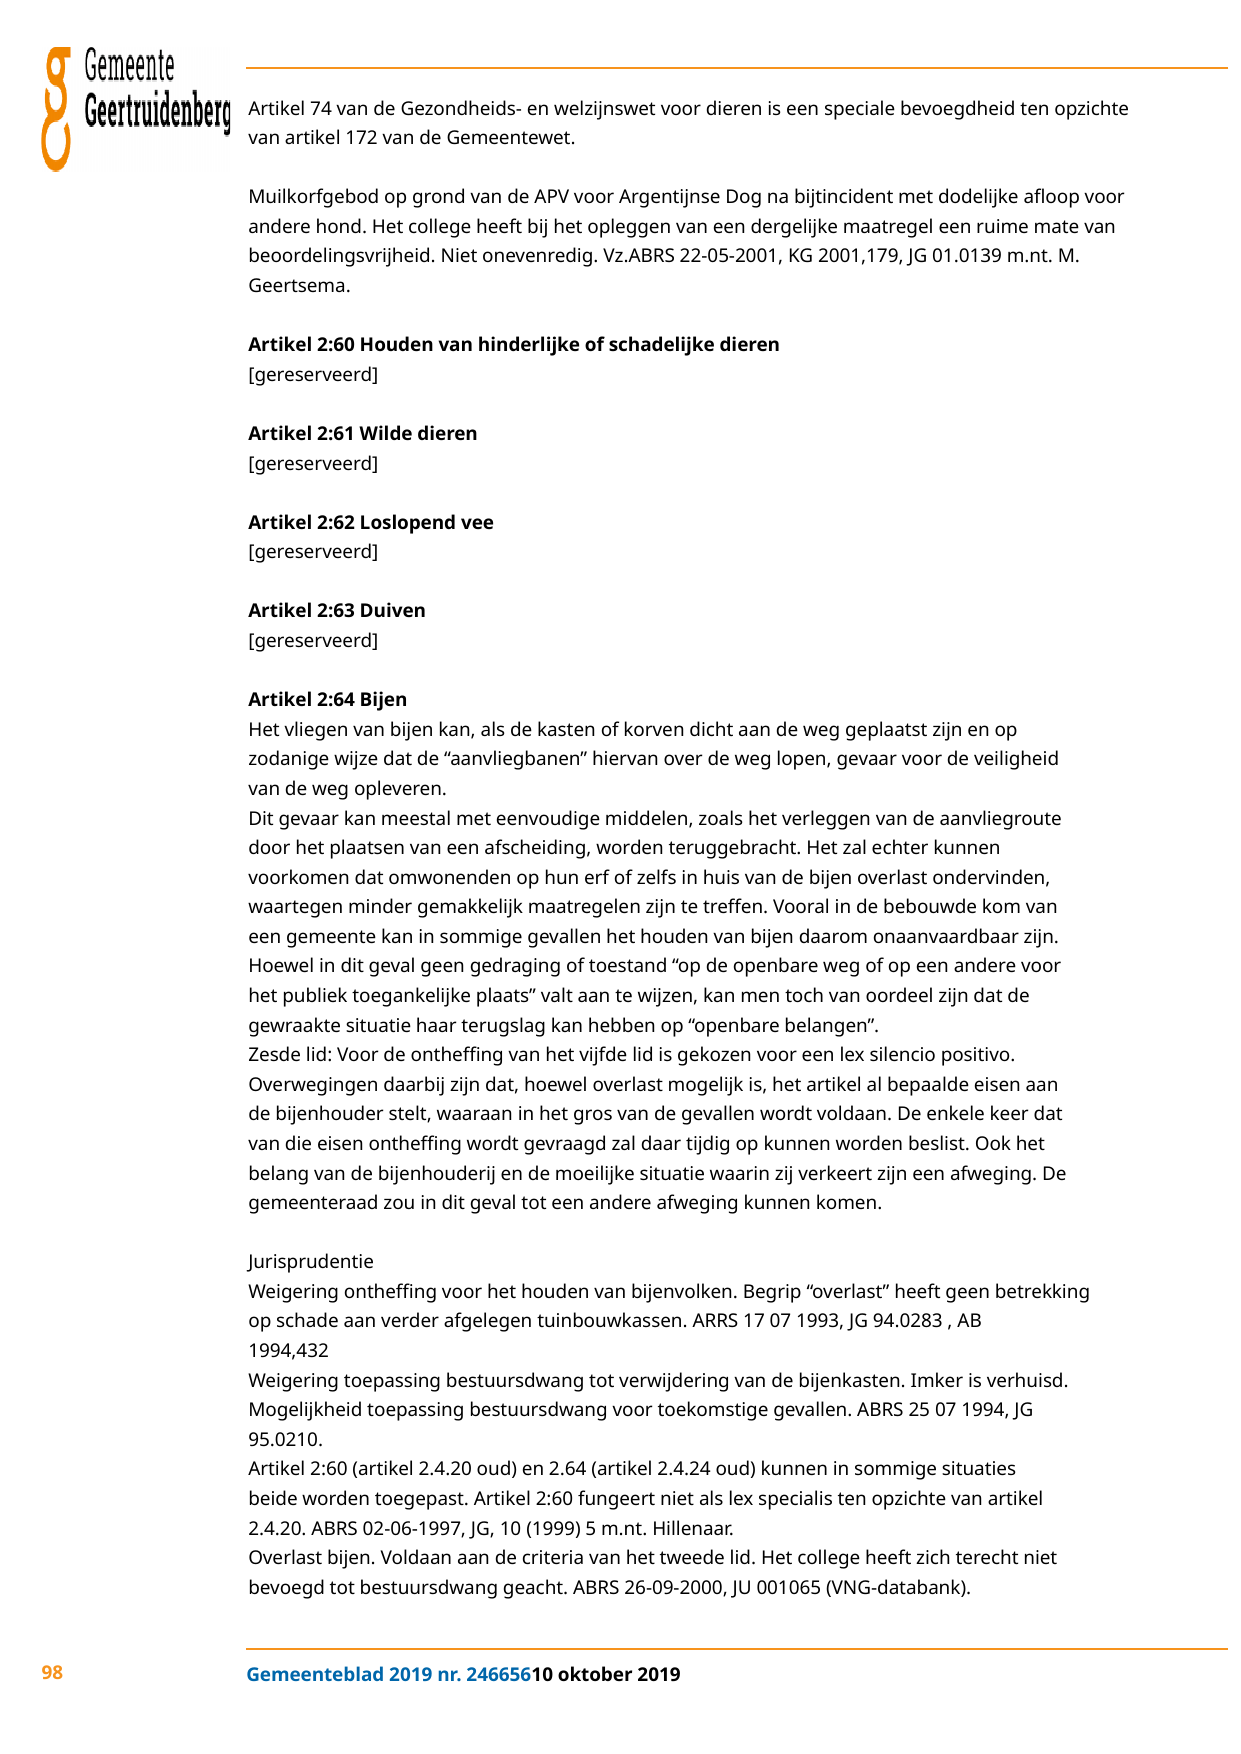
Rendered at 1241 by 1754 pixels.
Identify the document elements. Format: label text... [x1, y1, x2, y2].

text voorkomen dat omwonenden op hun erf of zelfs in huis van de bijen overlast ondervinden, [248, 864, 1152, 890]
text door het plaatsen van een afscheiding, worden teruggebracht. Het zal echter kunnen [248, 834, 1152, 860]
text waartegen minder gemakkelijk maatregelen zijn te treffen. Vooral in de bebouwde kom van [248, 893, 1152, 919]
text Overlast bijen. Voldaan aan de criteria van het tweede lid. Het college heeft zich terecht niet [248, 1544, 1152, 1570]
text Artikel 2:63 Duiven [248, 598, 1152, 623]
text Mogelijkheid toepassing bestuursdwang voor toekomstige gevallen. ABRS 25 07 1994, JG [248, 1396, 1152, 1422]
text [gereserveerd] [248, 450, 1152, 476]
text belang van de bijenhouderij en de moeilijke situatie waarin zij verkeert zijn een afweging. De [248, 1160, 1152, 1186]
text [gereserveerd] [248, 627, 1152, 653]
text Artikel 2:60 (artikel 2.4.20 oud) en 2.64 (artikel 2.4.24 oud) kunnen in sommige situaties [248, 1456, 1152, 1481]
text gewraakte situatie haar terugslag kan hebben op “openbare belangen”. [248, 1012, 1152, 1038]
text Muilkorfgebod op grond van de APV voor Argentijnse Dog na bijtincident met dodelijke afloop voor andere hond. Het college heeft bij het opleggen van een dergelijke maatregel een ruime mate van beoordelingsvrijheid. Niet onevenredig. Vz.ABRS 22-05-2001, KG 2001,179, JG 01.0139 m.nt. M. Geertsema. [248, 183, 1152, 298]
picture [41, 47, 231, 172]
text een gemeente kan in sommige gevallen het houden van bijen daarom onaanvaardbaar zijn. [248, 923, 1152, 949]
text Artikel 2:60 Houden van hinderlijke of schadelijke dieren [248, 331, 1152, 357]
text Artikel 2:64 Bijen [248, 686, 1152, 712]
text Weigering ontheffing voor het houden van bijenvolken. Begrip “overlast” heeft geen betrekking [248, 1278, 1152, 1304]
text het publiek toegankelijke plaats” valt aan te wijzen, kan men toch van oordeel zijn dat de [248, 982, 1152, 1008]
text de bijenhouder stelt, waaraan in het gros van de gevallen wordt voldaan. De enkele keer dat [248, 1101, 1152, 1126]
text Artikel 74 van de Gezondheids- en welzijnswet voor dieren is een speciale bevoegdheid ten opzichte van artikel 172 van de Gemeentewet. [248, 95, 1152, 150]
text 2.4.20. ABRS 02-06-1997, JG, 10 (1999) 5 m.nt. Hillenaar. [248, 1515, 1152, 1541]
text [gereserveerd] [248, 538, 1152, 564]
text Weigering toepassing bestuursdwang tot verwijdering van de bijenkasten. Imker is verhuisd. [248, 1367, 1152, 1393]
text Artikel 2:62 Loslopend vee [248, 509, 1152, 535]
text gemeenteraad zou in dit geval tot een andere afweging kunnen komen. [248, 1189, 1152, 1215]
text Dit gevaar kan meestal met eenvoudige middelen, zoals het verleggen van de aanvliegroute [248, 805, 1152, 831]
text van de weg opleveren. [248, 775, 1152, 801]
text 95.0210. [248, 1426, 1152, 1452]
text Artikel 2:61 Wilde dieren [248, 420, 1152, 446]
text van die eisen ontheffing wordt gevraagd zal daar tijdig op kunnen worden beslist. Ook het [248, 1130, 1152, 1156]
text [gereserveerd] [248, 361, 1152, 387]
text beide worden toegepast. Artikel 2:60 fungeert niet als lex specialis ten opzichte van artikel [248, 1485, 1152, 1511]
text 1994,432 [248, 1337, 1152, 1363]
text Overwegingen daarbij zijn dat, hoewel overlast mogelijk is, het artikel al bepaalde eisen aan [248, 1071, 1152, 1097]
text Zesde lid: Voor de ontheffing van het vijfde lid is gekozen voor een lex silencio positivo. [248, 1041, 1152, 1067]
text bevoegd tot bestuursdwang geacht. ABRS 26-09-2000, JU 001065 (VNG-databank). [248, 1574, 1152, 1600]
text Hoewel in dit geval geen gedraging of toestand “op de openbare weg of op een andere voor [248, 953, 1152, 978]
text Jurisprudentie [248, 1248, 1152, 1274]
text op schade aan verder afgelegen tuinbouwkassen. ARRS 17 07 1993, JG 94.0283 , AB [248, 1308, 1152, 1333]
text zodanige wijze dat de “aanvliegbanen” hiervan over de weg lopen, gevaar voor de veiligheid [248, 746, 1152, 771]
text Het vliegen van bijen kan, als de kasten of korven dicht aan de weg geplaatst zijn en op [248, 716, 1152, 742]
